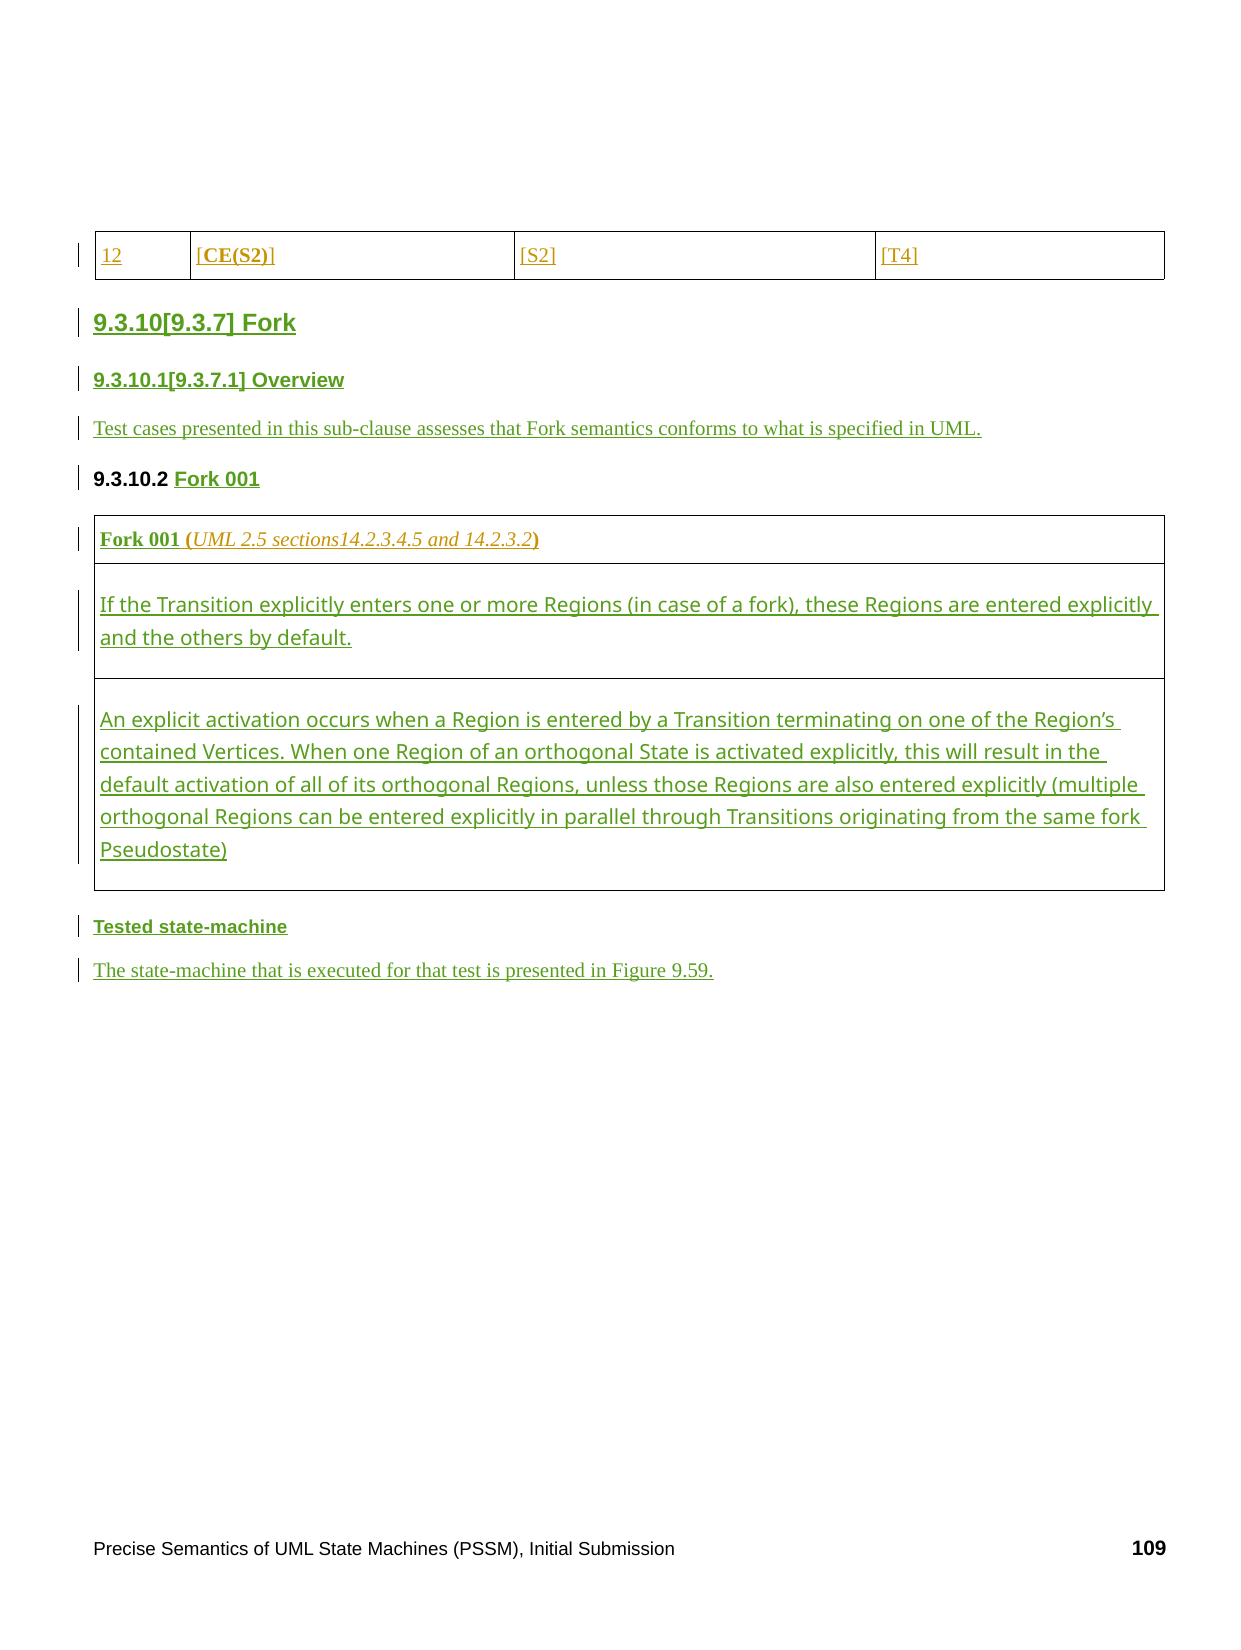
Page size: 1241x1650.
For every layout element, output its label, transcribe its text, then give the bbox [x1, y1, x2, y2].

subtitle Overview [93, 366, 1164, 391]
table_cell [CE(S2)] [191, 232, 514, 279]
table_cell [T4] [876, 232, 1164, 279]
table_cell [S2] [515, 232, 875, 279]
table_header Fork 001 (UML 2.5 sections14.2.3.4.5 and 14.2.3.2) [95, 516, 1164, 563]
table_cell If the Transition explicitly enters one or more Regions (in case of a fork), these Regions are entered explicitly and the others by default. [95, 564, 1164, 678]
table_cell 12 [96, 232, 190, 279]
text Test cases presented in this sub-clause assesses that Fork semantics conforms to what is specified in UML. [93, 416, 1164, 440]
text The state-machine that is executed for that test is presented in Figure 9.59. [93, 958, 1164, 982]
subtitle Fork 001 [93, 465, 1164, 490]
subtitle Fork [93, 308, 1164, 337]
subtitle Tested state-machine [93, 915, 1164, 937]
table_cell An explicit activation occurs when a Region is entered by a Transition terminating on one of the Region’s contained Vertices. When one Region of an orthogonal State is activated explicitly, this will result in the default activation of all of its orthogonal Regions, unless those Regions are also entered explicitly (multiple orthogonal Regions can be entered explicitly in parallel through Transitions originating from the same fork Pseudostate) [95, 679, 1164, 890]
